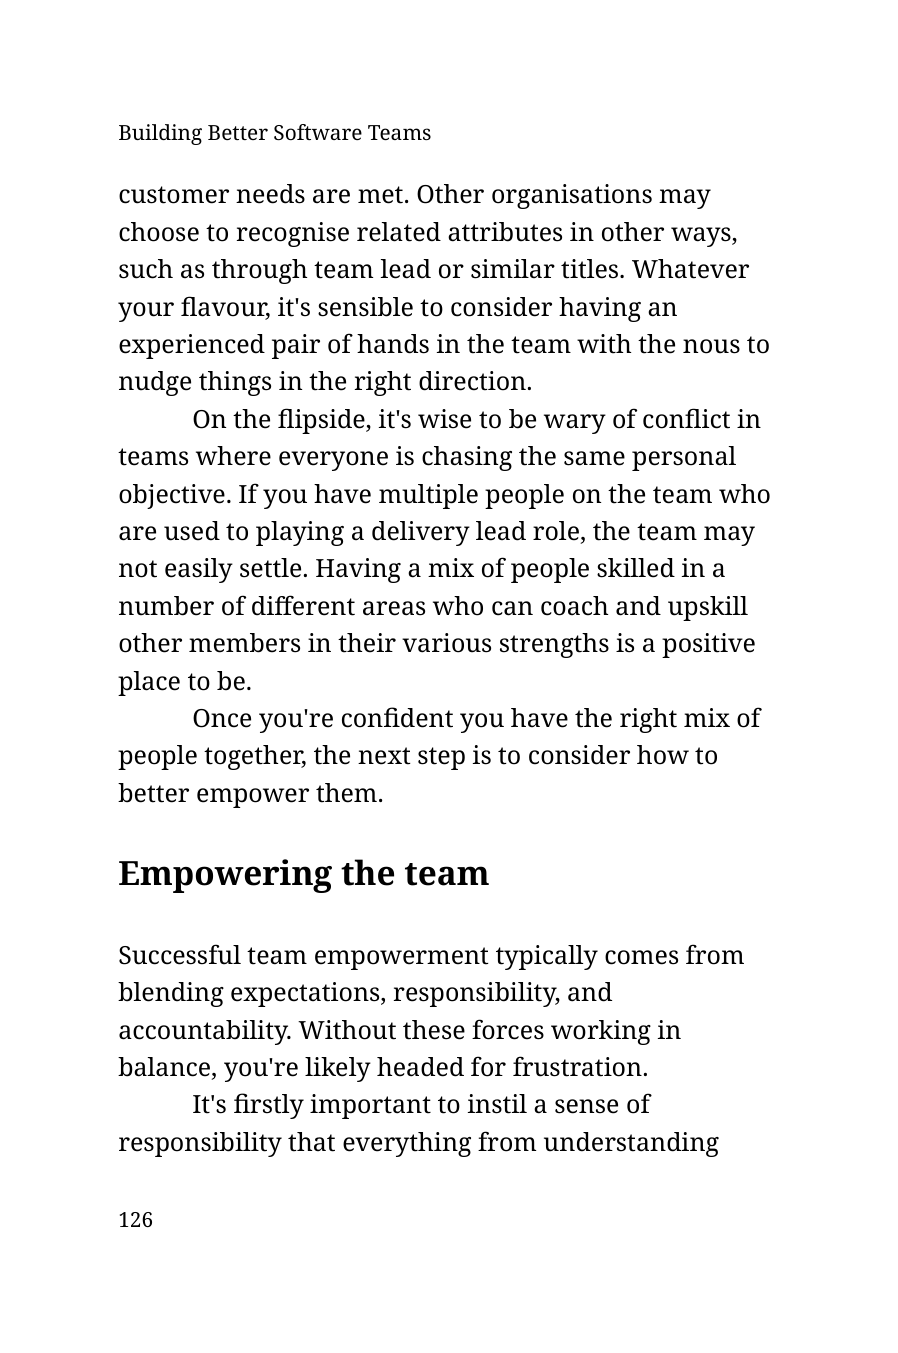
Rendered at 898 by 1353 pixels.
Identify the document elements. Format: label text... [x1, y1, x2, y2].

subtitle Empowering the team [118, 850, 779, 896]
text On the flipside, it's wise to be wary of conflict in teams where everyone is chasing the same personal objective. If you have multiple people on the team who are used to playing a delivery lead role, the team may not easily settle. Having a mix of people skilled in a number of different areas who can coach and upskill other members in their various strengths is a positive place to be. [118, 401, 779, 697]
text Once you're confident you have the right mix of people together, the next step is to consider how to better empower them. [118, 701, 779, 809]
text customer needs are met. Other organisations may choose to recognise related attributes in other ways, such as through team lead or similar titles. Whatever your flavour, it's sensible to consider having an experienced pair of hands in the team with the nous to nudge things in the right direction. [118, 177, 779, 398]
text It's firstly important to instil a sense of responsibility that everything from understanding [118, 1087, 779, 1158]
text Successful team empowerment typically comes from blending expectations, responsibility, and accountability. Without these forces working in balance, you're likely headed for frustration. [118, 937, 779, 1084]
